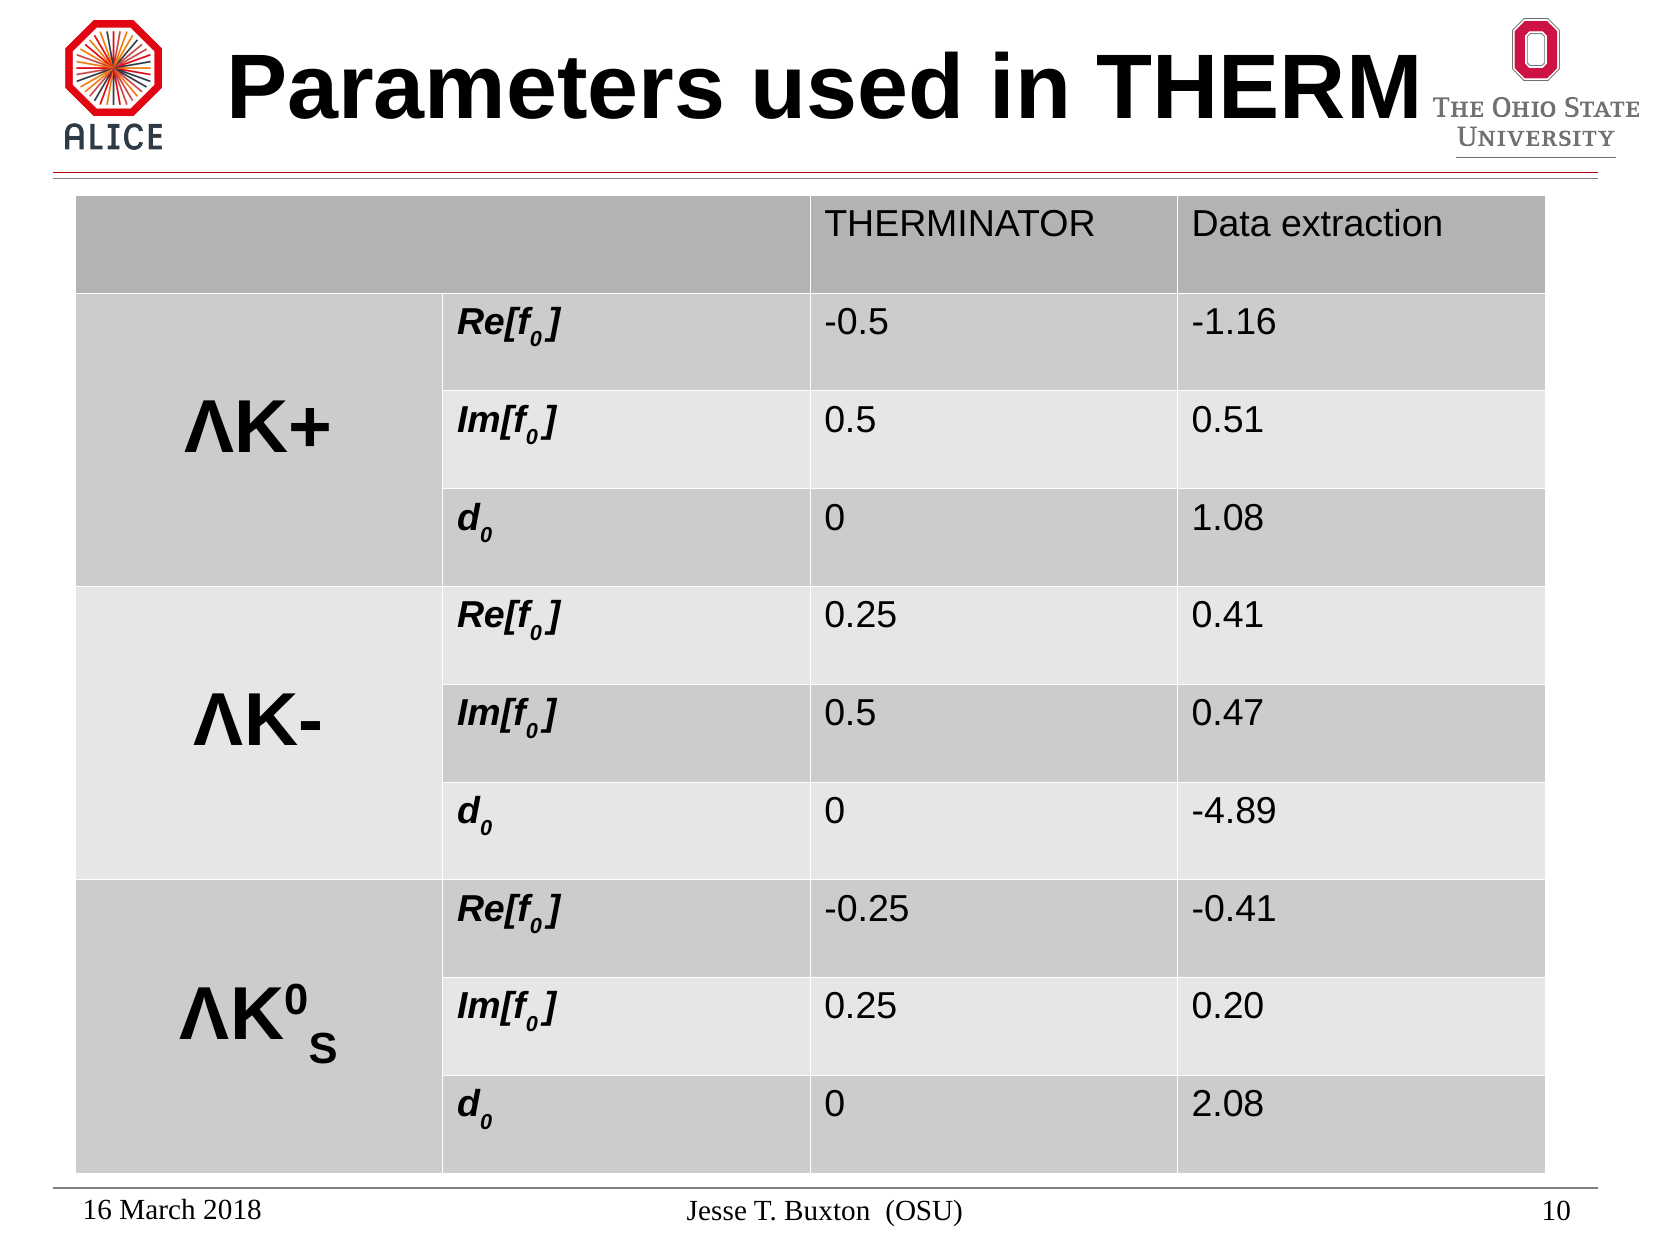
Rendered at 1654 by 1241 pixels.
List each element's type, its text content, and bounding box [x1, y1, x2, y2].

table_cell Re[f0 ] [443, 587, 810, 684]
table_cell -1.16 [1178, 294, 1545, 390]
table_cell ΛK+ [76, 294, 442, 586]
table_cell 0.20 [1178, 978, 1545, 1075]
table_cell 0.5 [811, 391, 1177, 488]
table_header Data extraction [1178, 196, 1545, 293]
table_cell ΛK0S [76, 880, 442, 1173]
table_cell ΛK- [76, 587, 442, 879]
table_cell 0 [811, 1076, 1177, 1173]
title Parameters used in THERM [137, 1, 1513, 172]
table_cell Im[f0 ] [443, 391, 810, 488]
table_header THERMINATOR [811, 196, 1177, 293]
table_cell 0 [811, 783, 1177, 879]
table_cell d0 [443, 489, 810, 586]
table_cell 1.08 [1178, 489, 1545, 586]
table_cell 0 [811, 489, 1177, 586]
table_cell -0.41 [1178, 880, 1545, 977]
table_cell Im[f0 ] [443, 978, 810, 1075]
table_header [76, 196, 810, 293]
table_cell -0.5 [811, 294, 1177, 390]
table_cell 0.25 [811, 587, 1177, 684]
table_cell Re[f0 ] [443, 294, 810, 390]
picture [1513, 5, 1642, 171]
table_cell Im[f0 ] [443, 685, 810, 782]
table_cell 2.08 [1178, 1076, 1545, 1173]
table_cell 0.47 [1178, 685, 1545, 782]
table_cell 0.25 [811, 978, 1177, 1075]
table_cell -0.25 [811, 880, 1177, 977]
table_cell Re[f0 ] [443, 880, 810, 977]
table_cell -4.89 [1178, 783, 1545, 879]
table_cell 0.5 [811, 685, 1177, 782]
table_cell 0.51 [1178, 391, 1545, 488]
table_cell d0 [443, 783, 810, 879]
table_cell 0.41 [1178, 587, 1545, 684]
table_cell d0 [443, 1076, 810, 1173]
picture [65, 20, 137, 150]
